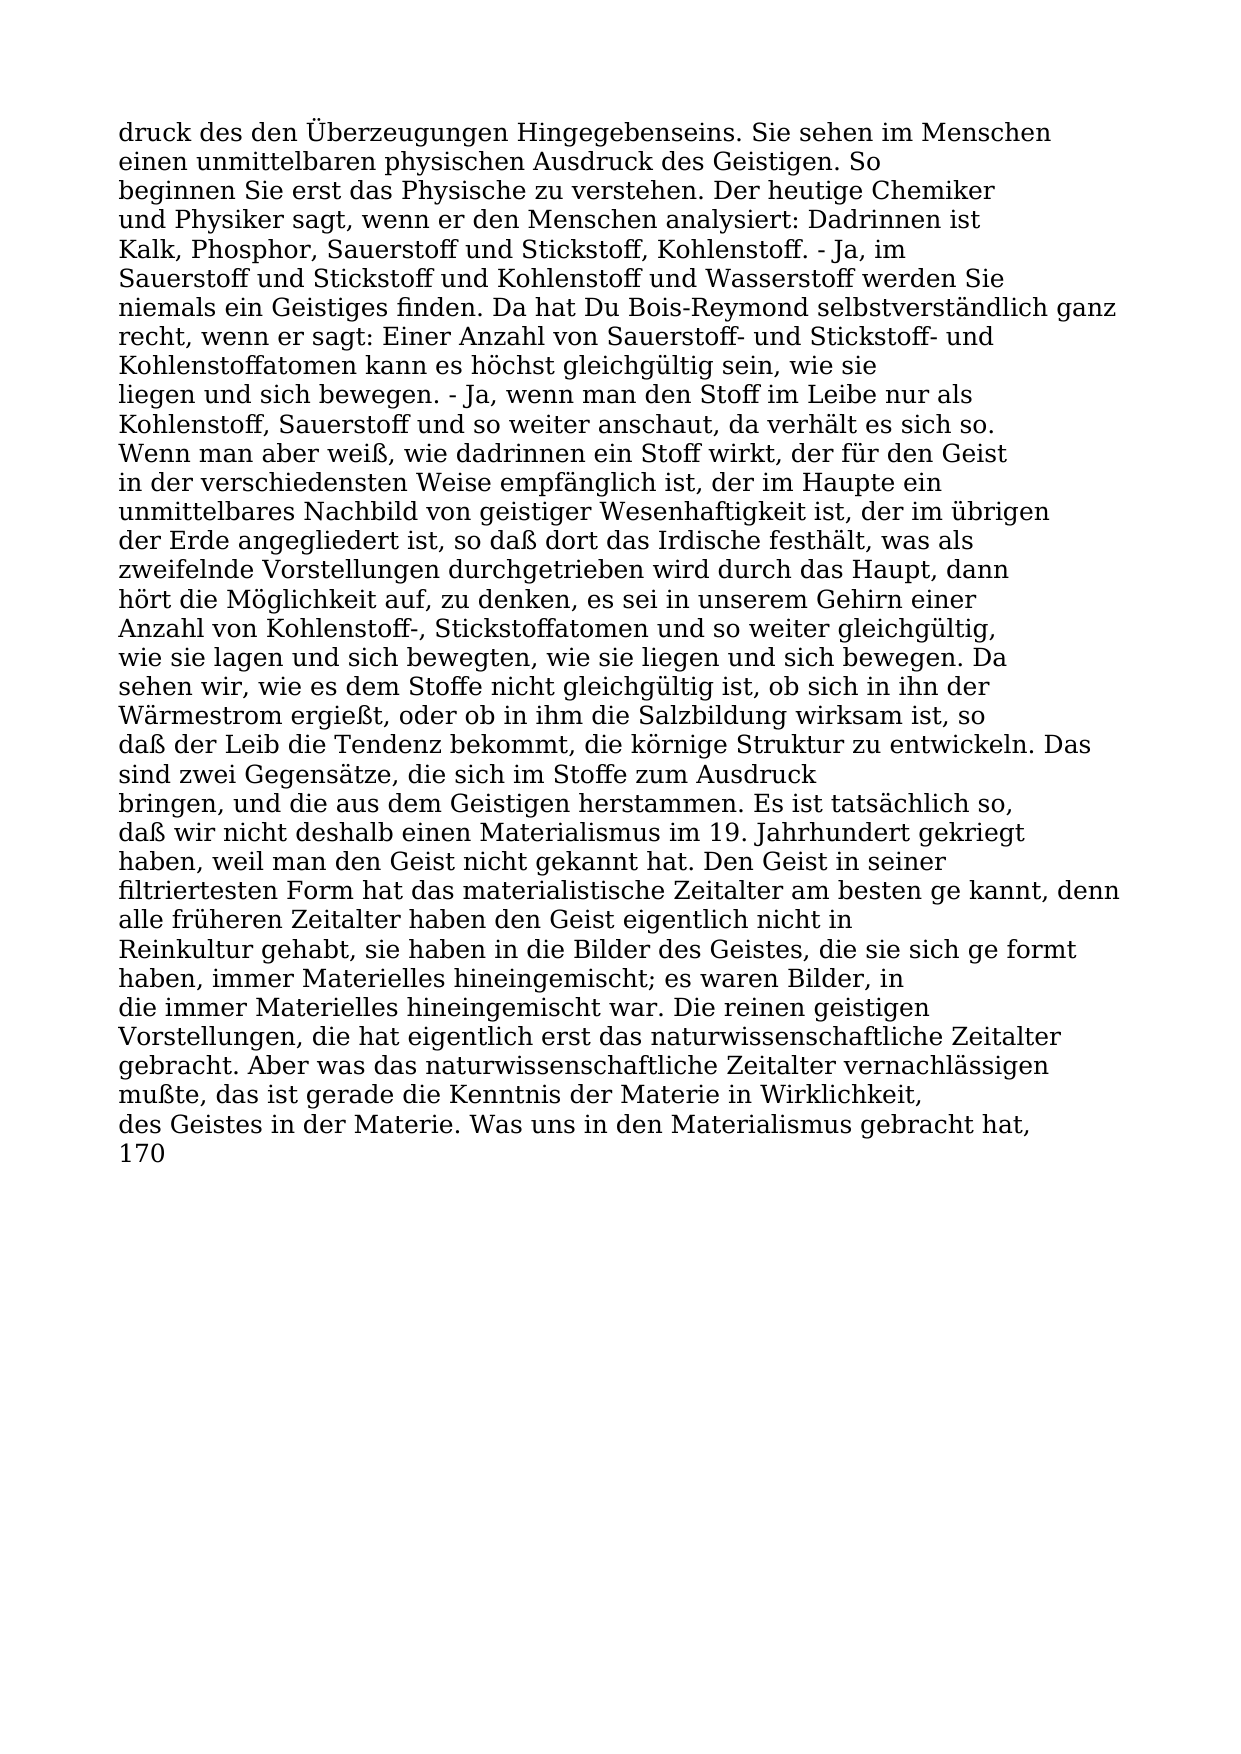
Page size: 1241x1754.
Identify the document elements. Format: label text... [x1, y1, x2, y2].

text Wärmestrom ergießt, oder ob in ihm die Salzbildung wirksam ist, so [118, 701, 1122, 731]
text haben, weil man den Geist nicht gekannt hat. Den Geist in seiner [118, 847, 1122, 876]
text des Geistes in der Materie. Was uns in den Materialismus gebracht hat, [118, 1110, 1122, 1139]
text daß wir nicht deshalb einen Materialismus im 19. Jahrhundert gekriegt [118, 818, 1122, 847]
text beginnen Sie erst das Physische zu verstehen. Der heutige Chemiker [118, 176, 1122, 206]
text Sauerstoff und Stickstoff und Kohlenstoff und Wasserstoff werden Sie [118, 264, 1122, 293]
text bringen, und die aus dem Geistigen herstammen. Es ist tatsächlich so, [118, 789, 1122, 818]
text druck des den Überzeugungen Hingegebenseins. Sie sehen im Menschen einen unmittelbaren physischen Ausdruck des Geistigen. So [118, 118, 1122, 176]
text 170 [118, 1139, 1122, 1168]
text wie sie lagen und sich bewegten, wie sie liegen und sich bewegen. Da [118, 643, 1122, 672]
text daß der Leib die Tendenz bekommt, die körnige Struktur zu entwickeln. Das sind zwei Gegensätze, die sich im Stoffe zum Ausdruck [118, 731, 1122, 789]
text der Erde angegliedert ist, so daß dort das Irdische festhält, was als [118, 526, 1122, 556]
text Reinkultur gehabt, sie haben in die Bilder des Geistes, die sie sich ge formt haben, immer Materielles hineingemischt; es waren Bilder, in [118, 935, 1122, 993]
text sehen wir, wie es dem Stoffe nicht gleichgültig ist, ob sich in ihn der [118, 672, 1122, 701]
text Anzahl von Kohlenstoff-, Stickstoffatomen und so weiter gleichgültig, [118, 614, 1122, 643]
text und Physiker sagt, wenn er den Menschen analysiert: Dadrinnen ist [118, 206, 1122, 235]
text zweifelnde Vorstellungen durchgetrieben wird durch das Haupt, dann [118, 556, 1122, 585]
text in der verschiedensten Weise empfänglich ist, der im Haupte ein unmittelbares Nachbild von geistiger Wesenhaftigkeit ist, der im übrigen [118, 468, 1122, 526]
text hört die Möglichkeit auf, zu denken, es sei in unserem Gehirn einer [118, 585, 1122, 614]
text Kohlenstoff, Sauerstoff und so weiter anschaut, da verhält es sich so. [118, 410, 1122, 439]
text die immer Materielles hineingemischt war. Die reinen geistigen Vorstellungen, die hat eigentlich erst das naturwissenschaftliche Zeitalter [118, 993, 1122, 1051]
text Kalk, Phosphor, Sauerstoff und Stickstoff, Kohlenstoff. - Ja, im [118, 235, 1122, 264]
text filtriertesten Form hat das materialistische Zeitalter am besten ge kannt, denn alle früheren Zeitalter haben den Geist eigentlich nicht in [118, 876, 1122, 935]
text gebracht. Aber was das naturwissenschaftliche Zeitalter vernachlässigen mußte, das ist gerade die Kenntnis der Materie in Wirklichkeit, [118, 1051, 1122, 1110]
text Wenn man aber weiß, wie dadrinnen ein Stoff wirkt, der für den Geist [118, 439, 1122, 468]
text liegen und sich bewegen. - Ja, wenn man den Stoff im Leibe nur als [118, 381, 1122, 410]
text niemals ein Geistiges finden. Da hat Du Bois-Reymond selbstverständlich ganz recht, wenn er sagt: Einer Anzahl von Sauerstoff- und Stickstoff- und Kohlenstoffatomen kann es höchst gleichgültig sein, wie sie [118, 293, 1122, 381]
